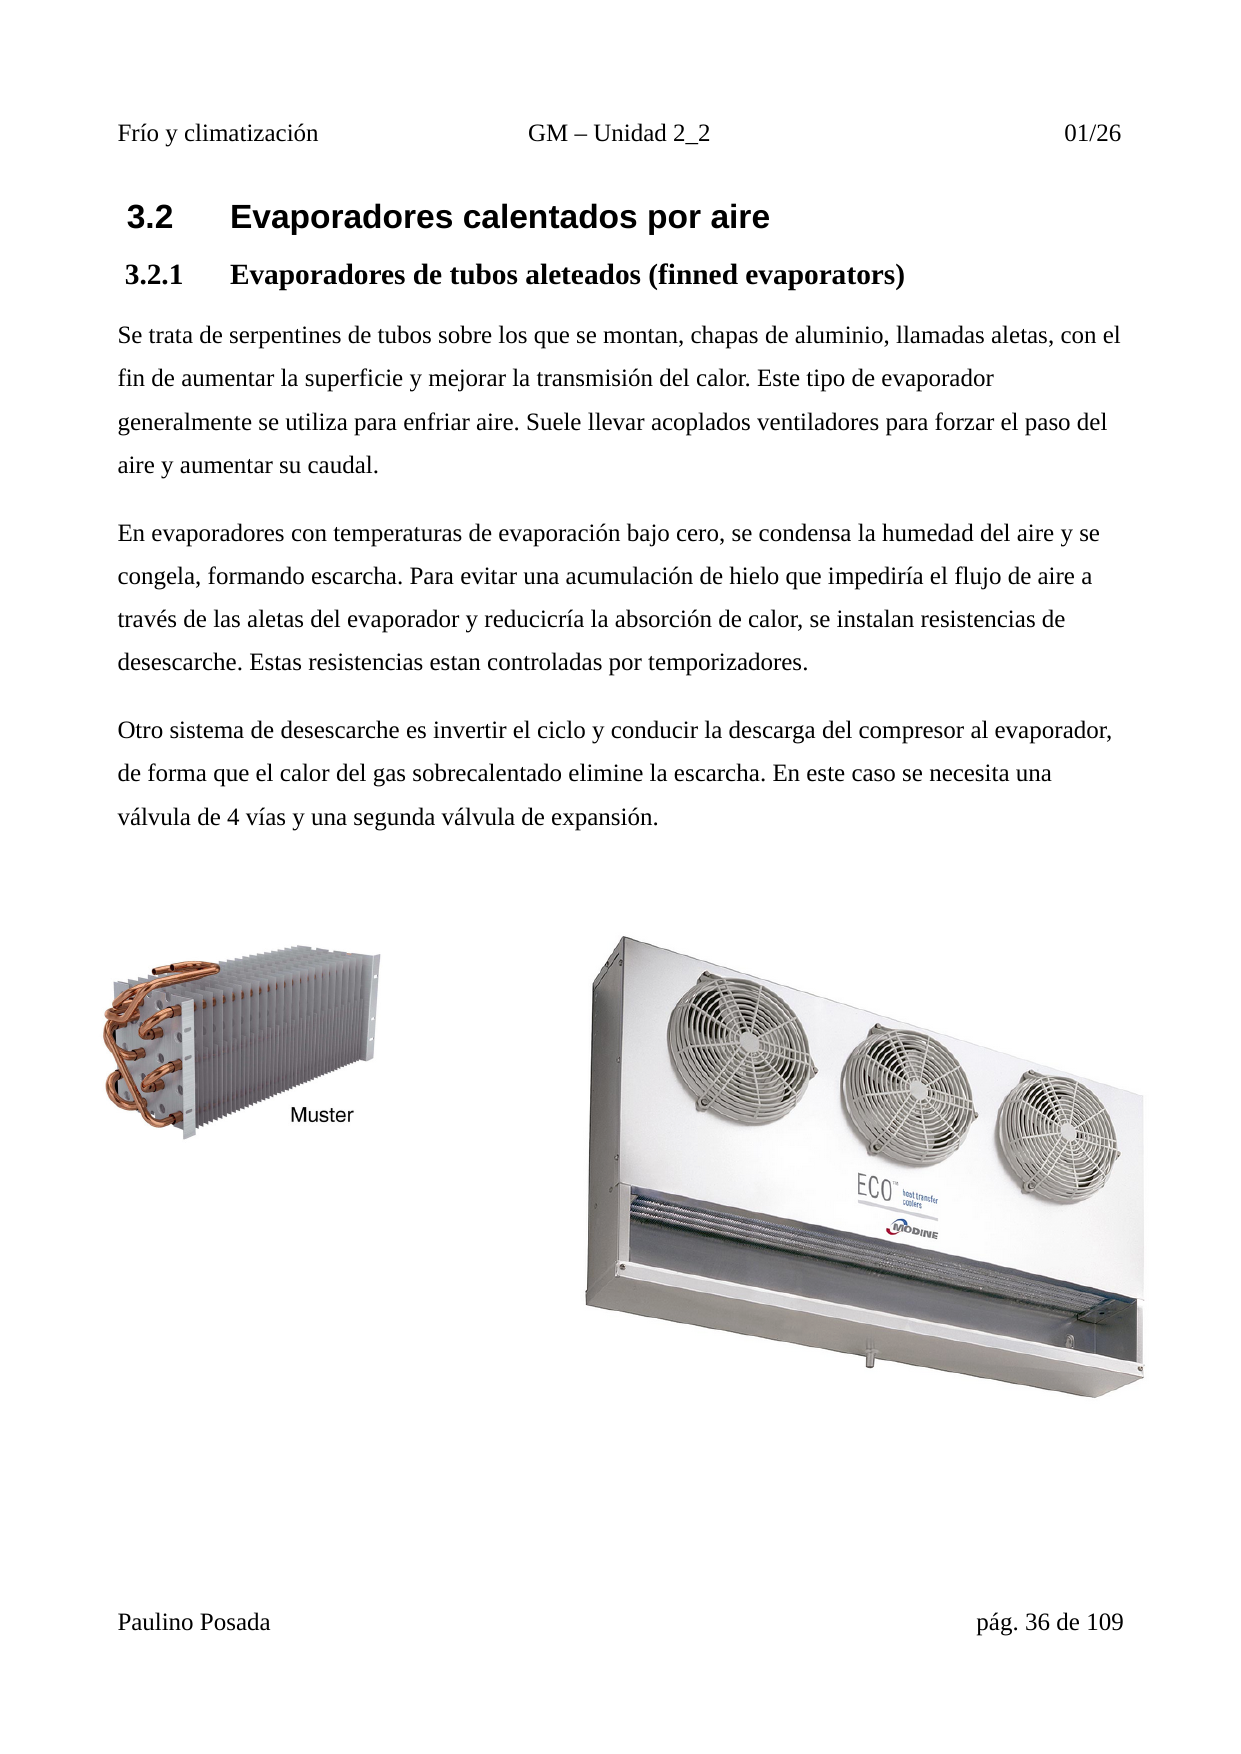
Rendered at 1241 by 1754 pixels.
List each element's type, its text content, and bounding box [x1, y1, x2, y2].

picture [563, 924, 1155, 1440]
text Otro sistema de desescarche es invertir el ciclo y conducir la descarga del compresor al evaporador, de forma que el calor del gas sobrecalentado elimine la escarcha. En este caso se necesita una válvula de 4 vías y una segunda válvula de expansión. [117, 715, 1123, 830]
subtitle Evaporadores calentados por aire [117, 197, 1123, 236]
picture [93, 893, 389, 1189]
subtitle Evaporadores de tubos aleteados (finned evaporators) [117, 257, 1123, 290]
text Se trata de serpentines de tubos sobre los que se montan, chapas de aluminio, llamadas aletas, con el fin de aumentar la superficie y mejorar la transmisión del calor. Este tipo de evaporador generalmente se utiliza para enfriar aire. Suele llevar acoplados ventiladores para forzar el paso del aire y aumentar su caudal. [117, 320, 1123, 478]
text En evaporadores con temperaturas de evaporación bajo cero, se condensa la humedad del aire y se congela, formando escarcha. Para evitar una acumulación de hielo que impediría el flujo de aire a través de las aletas del evaporador y reducicría la absorción de calor, se instalan resistencias de desescarche. Estas resistencias estan controladas por temporizadores. [117, 518, 1123, 676]
